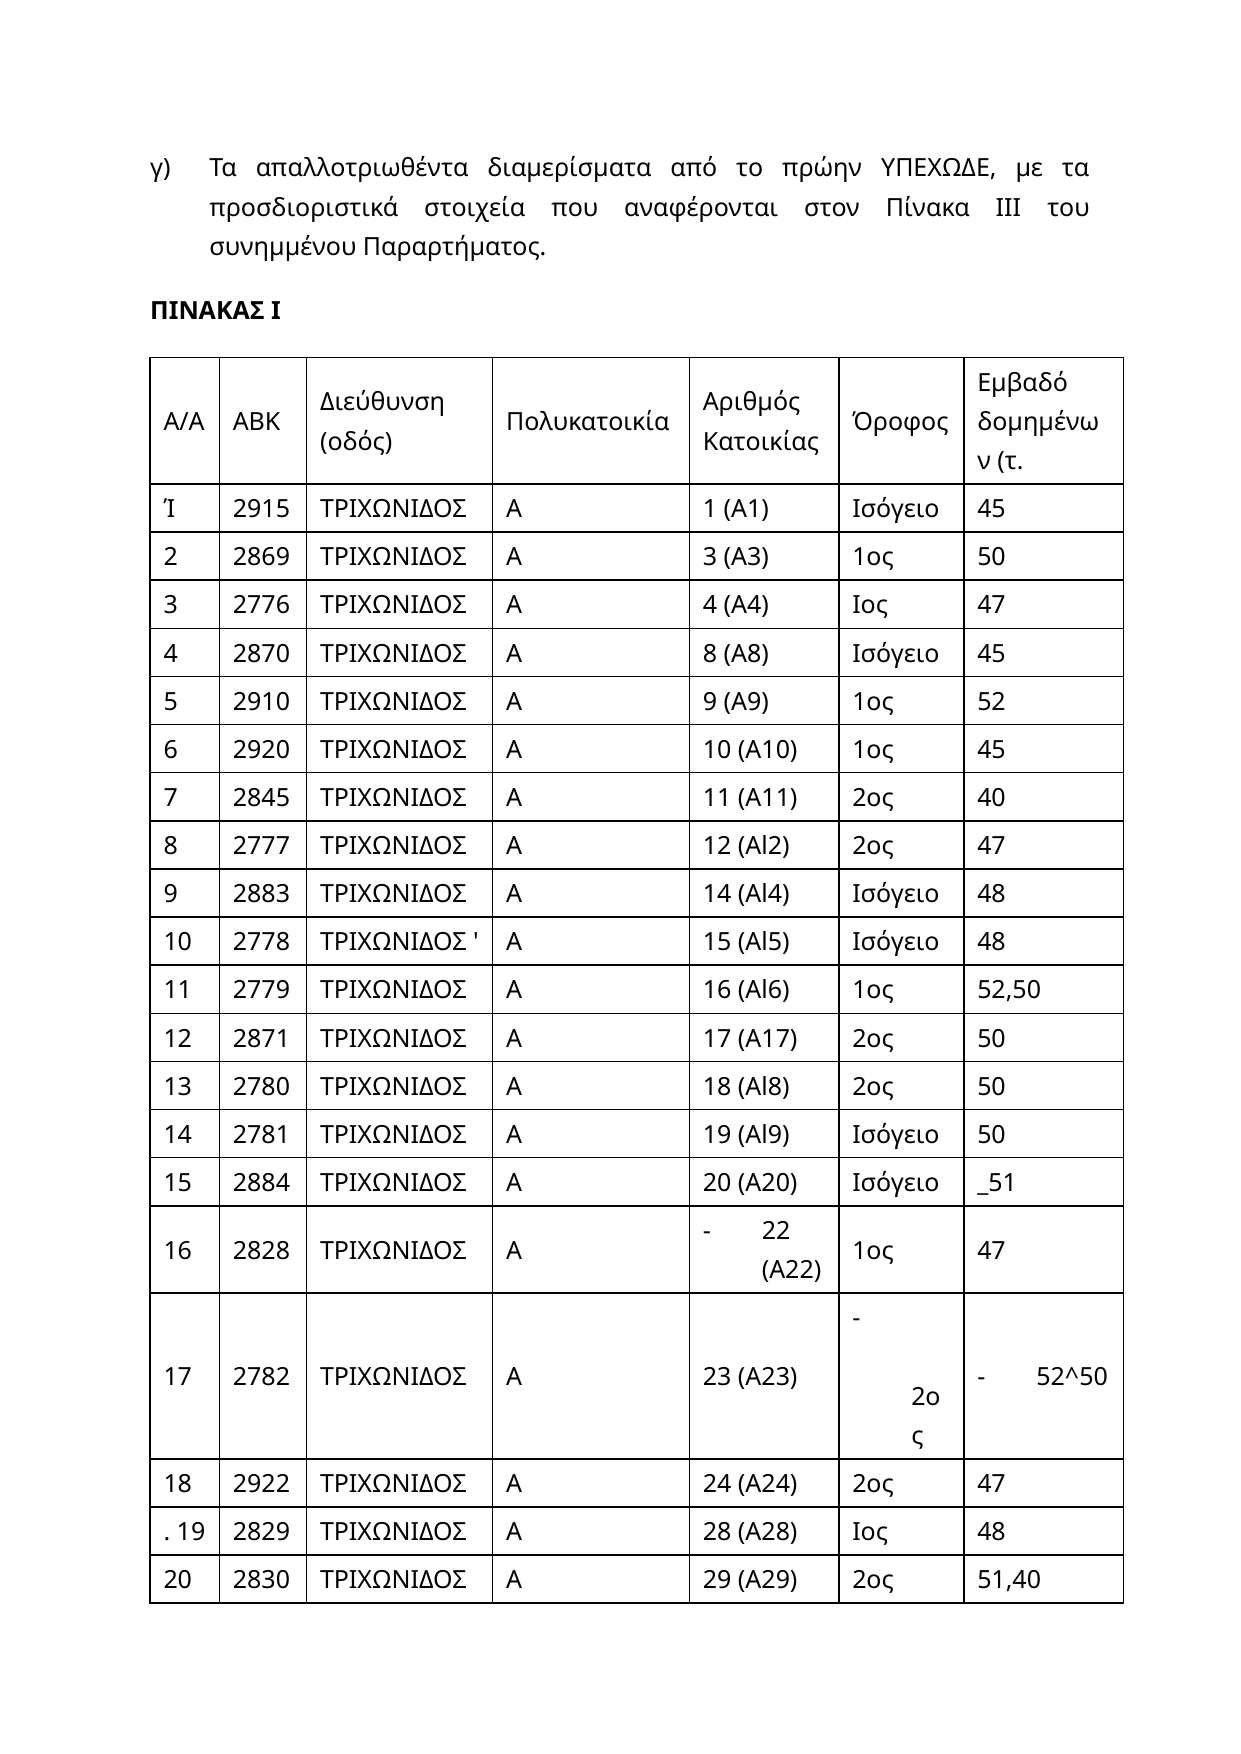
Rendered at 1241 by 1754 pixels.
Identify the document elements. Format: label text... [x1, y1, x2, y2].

table_cell 11 (A11) [690, 773, 838, 820]
table_cell A [493, 1110, 689, 1157]
table_cell 48 [965, 918, 1123, 964]
table_cell 2871 [220, 1014, 306, 1061]
table_cell 15 (Al5) [690, 918, 838, 964]
table_cell Ισόγειο [840, 1158, 963, 1205]
table_cell A [493, 533, 689, 579]
table_cell A [493, 1158, 689, 1205]
table_cell 17 (A17) [690, 1014, 838, 1061]
table_cell A [493, 581, 689, 627]
table_cell 18 (Al8) [690, 1062, 838, 1109]
table_cell 2870 [220, 629, 306, 676]
table_cell Ιος [840, 581, 963, 627]
table_cell 51,40 [965, 1556, 1123, 1602]
table_cell 45 [965, 485, 1123, 531]
table_cell 28 (A28) [690, 1508, 838, 1554]
table_cell 2781 [220, 1110, 306, 1157]
table_cell - 52^50 [965, 1294, 1123, 1458]
table_cell 3 [151, 581, 219, 627]
table_cell 2ος [840, 1014, 963, 1061]
table_cell 18 [151, 1460, 219, 1506]
table_cell A [493, 677, 689, 724]
table_cell A [493, 1508, 689, 1554]
table_cell 19 (Al9) [690, 1110, 838, 1157]
table_cell 47 [965, 581, 1123, 627]
table_cell ΤΡΙΧΩΝΙΔΟΣ [307, 1062, 492, 1109]
table_cell 50 [965, 533, 1123, 579]
table_cell ΤΡΙΧΩΝΙΔΟΣ [307, 533, 492, 579]
table_header Α/Α [151, 358, 219, 483]
table_cell 2ος [840, 773, 963, 820]
table_cell 16 [151, 1207, 219, 1292]
table_cell ΤΡΙΧΩΝΙΔΟΣ ' [307, 918, 492, 964]
table_cell A [493, 1062, 689, 1109]
table_cell 47 [965, 1460, 1123, 1506]
table_cell ΤΡΙΧΩΝΙΔΟΣ [307, 773, 492, 820]
table_cell 20 [151, 1556, 219, 1602]
table_cell ΤΡΙΧΩΝΙΔΟΣ [307, 725, 492, 772]
table_cell 1ος [840, 966, 963, 1012]
list γ) Τα απαλλοτριωθέντα διαμερίσματα από το πρώην ΥΠΕΧΩΔΕ, με τα προσδιοριστικά στοιχεία που αναφέρονται στον Πίνακα III του συνημμένου Παραρτήματος. [150, 150, 1090, 262]
table_cell ΤΡΙΧΩΝΙΔΟΣ [307, 870, 492, 916]
table_cell 9 (A9) [690, 677, 838, 724]
table_cell 16 (Al6) [690, 966, 838, 1012]
table_header Αριθμός Κατοικίας [690, 358, 838, 483]
table_cell 17 [151, 1294, 219, 1458]
table_cell 2ος [840, 822, 963, 868]
table_cell ΤΡΙΧΩΝΙΔΟΣ [307, 1508, 492, 1554]
table_cell 2778 [220, 918, 306, 964]
table_cell 6 [151, 725, 219, 772]
table_cell A [493, 870, 689, 916]
table_cell 50 [965, 1014, 1123, 1061]
table_cell 48 [965, 870, 1123, 916]
table_cell 1ος [840, 677, 963, 724]
table_cell 2782 [220, 1294, 306, 1458]
table_cell 2922 [220, 1460, 306, 1506]
table_cell A [493, 1294, 689, 1458]
table_cell 2883 [220, 870, 306, 916]
table_cell 10 (A10) [690, 725, 838, 772]
table_cell 40 [965, 773, 1123, 820]
table_cell ΤΡΙΧΩΝΙΔΟΣ [307, 966, 492, 1012]
table_cell ΤΡΙΧΩΝΙΔΟΣ [307, 1207, 492, 1292]
table_cell ΤΡΙΧΩΝΙΔΟΣ [307, 1460, 492, 1506]
table_cell A [493, 1207, 689, 1292]
table_cell Ισόγειο [840, 629, 963, 676]
table_cell ΤΡΙΧΩΝΙΔΟΣ [307, 822, 492, 868]
table_cell 13 [151, 1062, 219, 1109]
table_cell Ισόγειο [840, 870, 963, 916]
table_cell A [493, 485, 689, 531]
table_cell 7 [151, 773, 219, 820]
table_cell 29 (A29) [690, 1556, 838, 1602]
table_cell 8 [151, 822, 219, 868]
table_cell ΤΡΙΧΩΝΙΔΟΣ [307, 485, 492, 531]
table_cell 9 [151, 870, 219, 916]
table_cell 15 [151, 1158, 219, 1205]
table_cell 2ος [840, 1556, 963, 1602]
table_cell ΤΡΙΧΩΝΙΔΟΣ [307, 1110, 492, 1157]
table_cell ΤΡΙΧΩΝΙΔΟΣ [307, 1158, 492, 1205]
table_cell 1 (Α1) [690, 485, 838, 531]
table_cell 2884 [220, 1158, 306, 1205]
table_cell Ισόγειο [840, 485, 963, 531]
table_cell 48 [965, 1508, 1123, 1554]
table_header Διεύθυνση (οδός) [307, 358, 492, 483]
table_cell 1ος [840, 725, 963, 772]
table_cell ΤΡΙΧΩΝΙΔΟΣ [307, 581, 492, 627]
table_cell ΤΡΙΧΩΝΙΔΟΣ [307, 1014, 492, 1061]
table_cell 5 [151, 677, 219, 724]
table_cell A [493, 1014, 689, 1061]
table_cell 2869 [220, 533, 306, 579]
table_cell A [493, 822, 689, 868]
table_cell . 19 [151, 1508, 219, 1554]
table_cell 23 (A23) [690, 1294, 838, 1458]
table_cell 12 (Al2) [690, 822, 838, 868]
table_cell 2779 [220, 966, 306, 1012]
table_cell 24 (A24) [690, 1460, 838, 1506]
table_cell ΤΡΙΧΩΝΙΔΟΣ [307, 1294, 492, 1458]
table_cell 2910 [220, 677, 306, 724]
table_cell A [493, 1460, 689, 1506]
table_cell 4 (A4) [690, 581, 838, 627]
table_cell 1ος [840, 1207, 963, 1292]
text ΠΙΝΑΚΑΣ Ι [150, 292, 1090, 327]
table_cell 10 [151, 918, 219, 964]
table_cell A [493, 966, 689, 1012]
table_cell 45 [965, 725, 1123, 772]
table_cell 52,50 [965, 966, 1123, 1012]
table_cell 2829 [220, 1508, 306, 1554]
table_cell 45 [965, 629, 1123, 676]
table_cell 3 (A3) [690, 533, 838, 579]
table_cell 2776 [220, 581, 306, 627]
table_cell A [493, 1556, 689, 1602]
table_cell 47 [965, 822, 1123, 868]
table_cell 14 (Al4) [690, 870, 838, 916]
table_cell - 2ος [840, 1294, 963, 1458]
table_cell Ισόγειο [840, 1110, 963, 1157]
table_cell 4 [151, 629, 219, 676]
table_header ΑΒΚ [220, 358, 306, 483]
table_cell ΤΡΙΧΩΝΙΔΟΣ [307, 677, 492, 724]
table_cell 50 [965, 1062, 1123, 1109]
table_cell 2 [151, 533, 219, 579]
table_cell 2920 [220, 725, 306, 772]
table_cell ΤΡΙΧΩΝΙΔΟΣ [307, 1556, 492, 1602]
table_cell ΤΡΙΧΩΝΙΔΟΣ [307, 629, 492, 676]
table_cell 2915 [220, 485, 306, 531]
table_cell A [493, 918, 689, 964]
table_cell Ί [151, 485, 219, 531]
table_cell 50 [965, 1110, 1123, 1157]
table_cell A [493, 629, 689, 676]
table_cell 2845 [220, 773, 306, 820]
table_cell Ιος [840, 1508, 963, 1554]
table_cell 52 [965, 677, 1123, 724]
table_cell 8 (A8) [690, 629, 838, 676]
table_cell 14 [151, 1110, 219, 1157]
table_cell 20 (A20) [690, 1158, 838, 1205]
table_cell 11 [151, 966, 219, 1012]
table_header Πολυκατοικία [493, 358, 689, 483]
table_cell 2777 [220, 822, 306, 868]
table_cell _51 [965, 1158, 1123, 1205]
table_cell 2ος [840, 1062, 963, 1109]
table_cell 47 [965, 1207, 1123, 1292]
table_cell A [493, 725, 689, 772]
table_header Όροφος [840, 358, 963, 483]
table_cell 2ος [840, 1460, 963, 1506]
table_cell 1ος [840, 533, 963, 579]
table_cell 2830 [220, 1556, 306, 1602]
table_cell - 22 (A22) [690, 1207, 838, 1292]
table_cell Ισόγειο [840, 918, 963, 964]
table_header Εμβαδό δομημένων (τ. [965, 358, 1123, 483]
table_cell 12 [151, 1014, 219, 1061]
table_cell A [493, 773, 689, 820]
table_cell 2780 [220, 1062, 306, 1109]
table_cell 2828 [220, 1207, 306, 1292]
